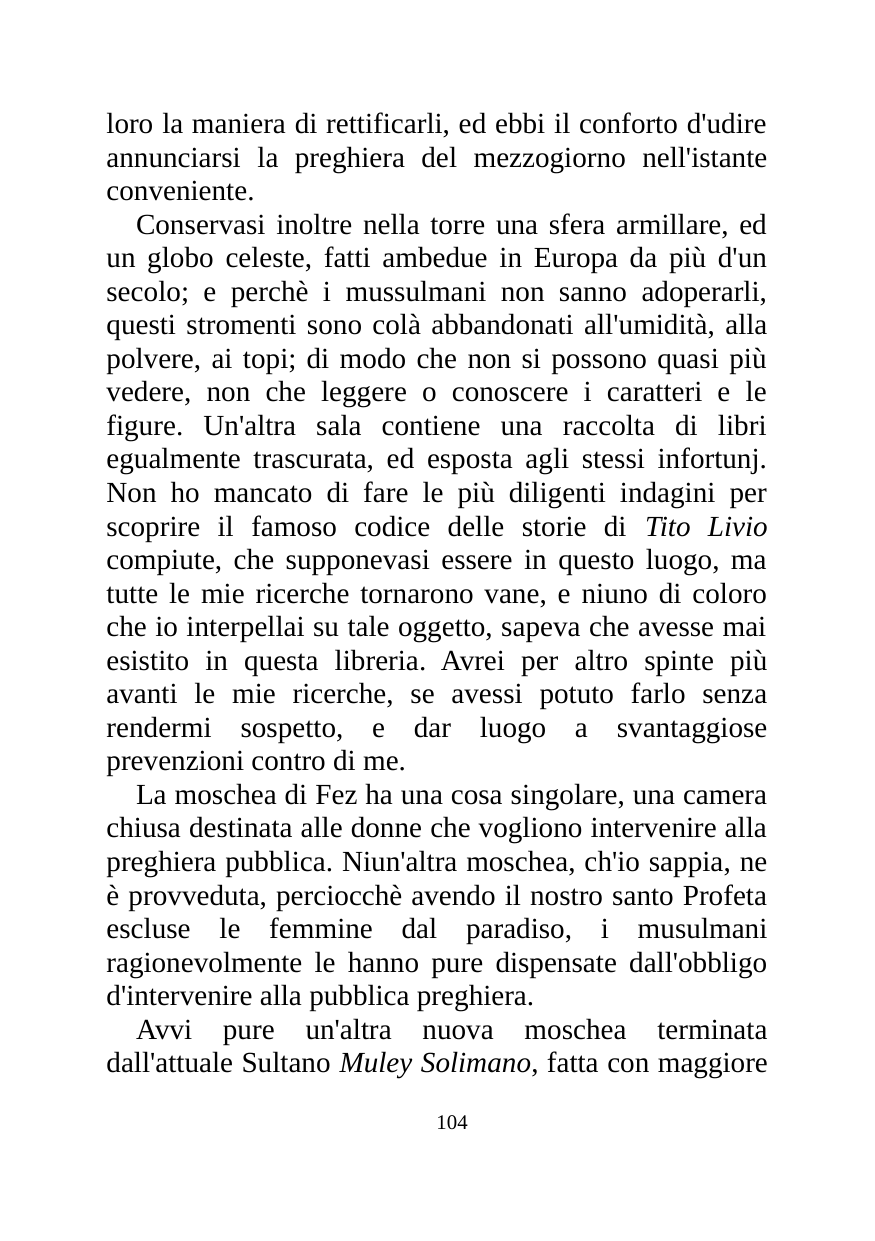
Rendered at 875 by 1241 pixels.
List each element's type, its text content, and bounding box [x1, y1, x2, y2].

text Conservasi inoltre nella torre una sfera armillare, ed un globo celeste, fatti ambedue in Europa da più d'un secolo; e perchè i mussulmani non sanno adoperarli, questi stromenti sono colà abbandonati all'umidità, alla polvere, ai topi; di modo che non si possono quasi più vedere, non che leggere o conoscere i caratteri e le figure. Un'altra sala contiene una raccolta di libri egualmente trascurata, ed esposta agli stessi infortunj. Non ho mancato di fare le più diligenti indagini per scoprire il famoso codice delle storie di Tito Livio compiute, che supponevasi essere in questo luogo, ma tutte le mie ricerche tornarono vane, e niuno di coloro che io interpellai su tale oggetto, sapeva che avesse mai esistito in questa libreria. Avrei per altro spinte più avanti le mie ricerche, se avessi potuto farlo senza rendermi sospetto, e dar luogo a svantaggiose prevenzioni contro di me. [106, 207, 768, 777]
text loro la maniera di rettificarli, ed ebbi il conforto d'udire annunciarsi la preghiera del mezzogiorno nell'istante conveniente. [106, 106, 768, 207]
text Avvi pure un'altra nuova moschea terminata dall'attuale Sultano Muley Solimano, fatta con maggiore [106, 1012, 768, 1079]
text La moschea di Fez ha una cosa singolare, una camera chiusa destinata alle donne che vogliono intervenire alla preghiera pubblica. Niun'altra moschea, ch'io sappia, ne è provveduta, perciocchè avendo il nostro santo Profeta escluse le femmine dal paradiso, i musulmani ragionevolmente le hanno pure dispensate dall'obbligo d'intervenire alla pubblica preghiera. [106, 777, 768, 1012]
